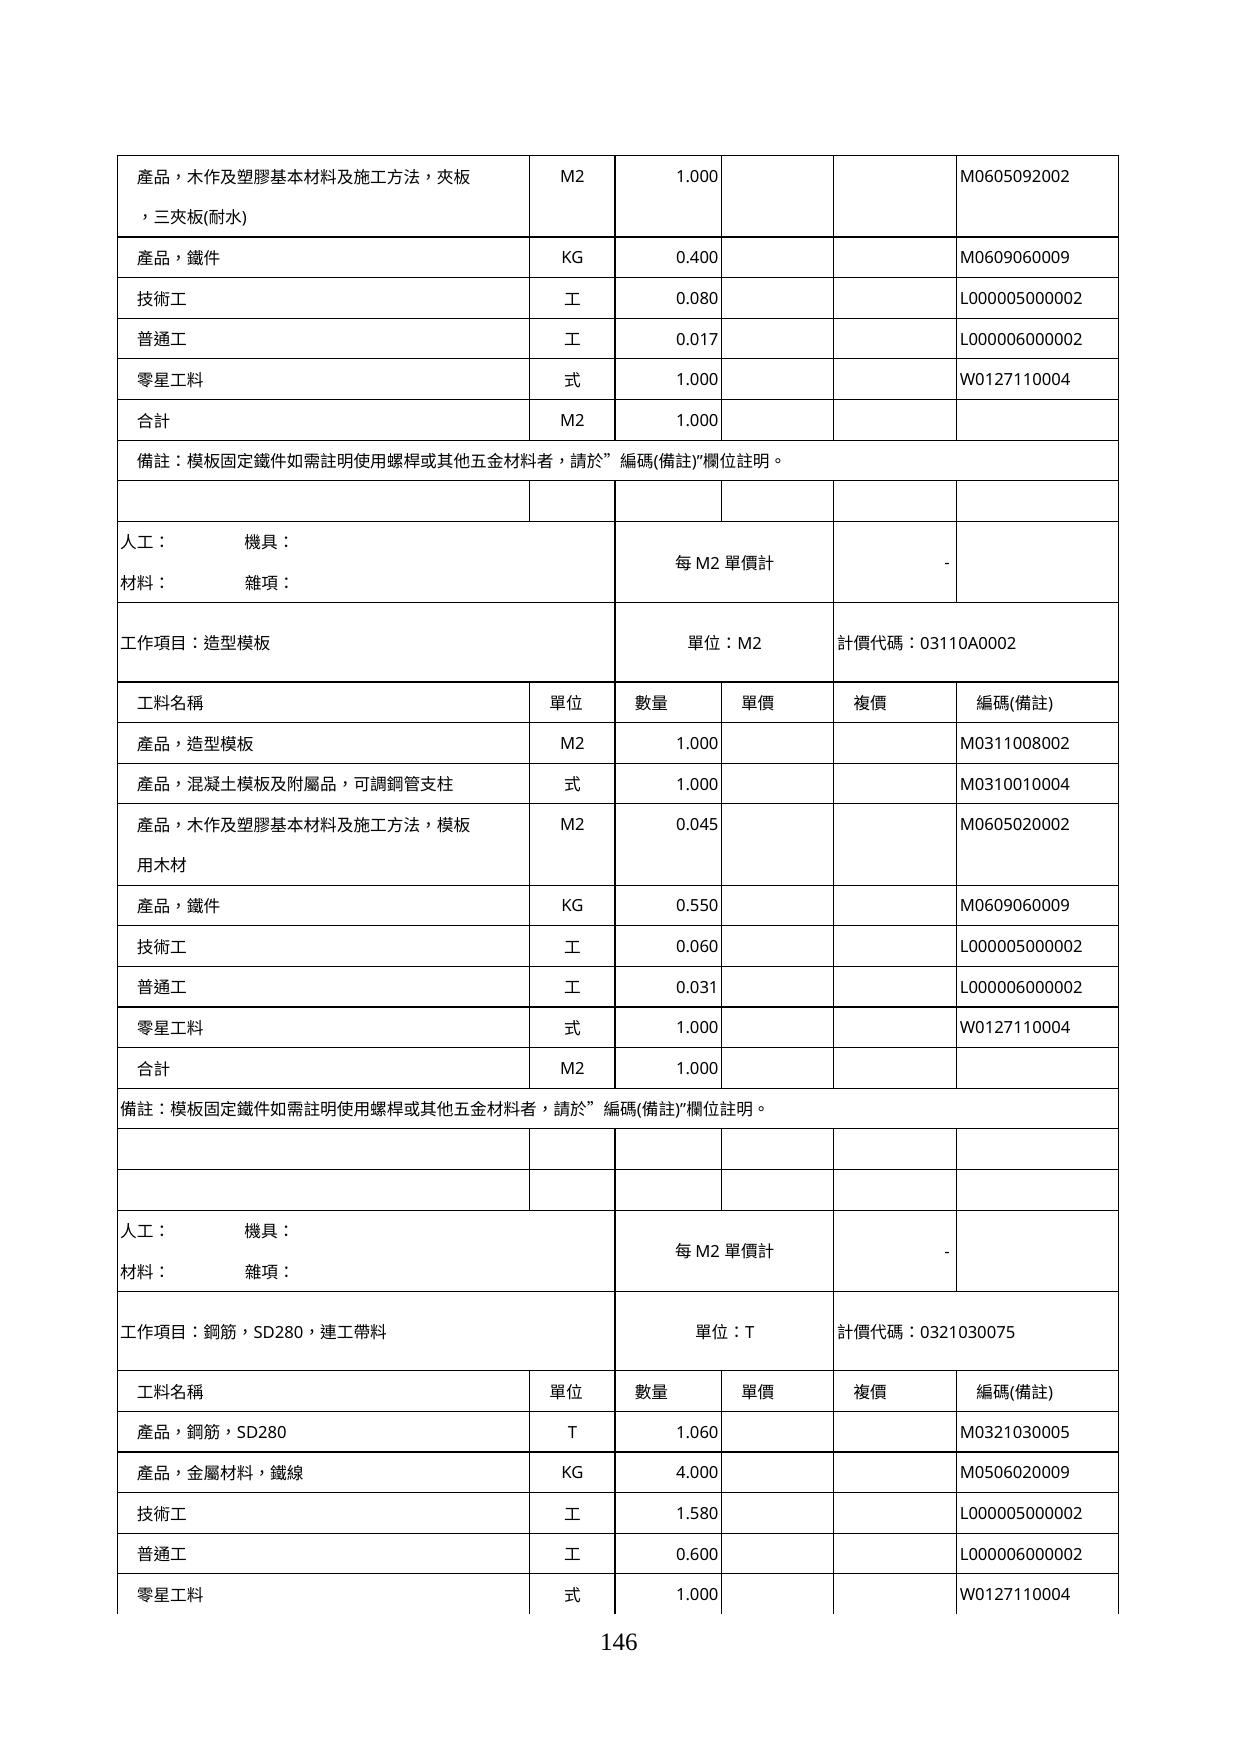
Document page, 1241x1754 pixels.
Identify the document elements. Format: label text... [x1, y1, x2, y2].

table_cell 技術工 [118, 278, 529, 318]
table_cell [722, 278, 833, 318]
table_cell 產品，鋼筋，SD280 [118, 1412, 529, 1451]
table_cell M0609060009 [957, 886, 1118, 925]
table_cell [834, 1129, 956, 1169]
table_cell [530, 844, 614, 884]
table_cell - [834, 1211, 956, 1291]
table_cell 工 [530, 319, 614, 358]
table_cell 產品，混凝土模板及附屬品，可調鋼管支柱 [118, 764, 529, 803]
table_cell 備註：模板固定鐵件如需註明使用螺桿或其他五金材料者，請於”編碼(備註)”欄位註明。 [118, 441, 1118, 480]
table_cell [722, 319, 833, 358]
table_cell 每 M2 單價計 [616, 522, 833, 602]
table_cell 複價 [834, 683, 956, 722]
table_cell 工 [530, 1493, 614, 1533]
table_cell [722, 926, 833, 966]
table_cell 複價 [834, 1371, 956, 1411]
table_cell 1.000 [616, 156, 721, 196]
table_cell [530, 1170, 614, 1209]
table_cell [834, 764, 956, 803]
table_cell M2 [530, 156, 614, 196]
table_cell [957, 196, 1118, 236]
table_cell [722, 723, 833, 763]
table_cell M2 [530, 723, 614, 763]
table_cell 用木材 [118, 844, 529, 884]
table_cell 備註：模板固定鐵件如需註明使用螺桿或其他五金材料者，請於”編碼(備註)”欄位註明。 [118, 1089, 1118, 1128]
table_cell 1.000 [616, 1008, 721, 1047]
table_cell [722, 764, 833, 803]
table_cell [530, 1129, 614, 1169]
table_cell L000005000002 [957, 926, 1118, 966]
table_cell 技術工 [118, 1493, 529, 1533]
table_cell [722, 844, 833, 884]
table_cell [616, 1170, 721, 1209]
table_cell 工作項目：造型模板 [118, 603, 614, 681]
table_cell [722, 1008, 833, 1047]
table_cell 式 [530, 1008, 614, 1047]
table_cell [957, 1129, 1118, 1169]
table_cell 人工： 機具： [118, 1211, 614, 1250]
table_cell 計價代碼：03110A0002 [834, 603, 1118, 681]
table_cell W0127110004 [957, 1008, 1118, 1047]
table_cell 單位 [530, 1371, 614, 1411]
table_cell 人工： 機具： [118, 522, 614, 561]
table_cell 產品，金屬材料，鐵線 [118, 1453, 529, 1492]
table_cell [957, 481, 1118, 521]
table_cell [834, 1170, 956, 1209]
table_cell KG [530, 886, 614, 925]
table_cell 工作項目：鋼筋，SD280，連工帶料 [118, 1292, 614, 1370]
table_cell [957, 522, 1118, 602]
table_cell ，三夾板(耐水) [118, 196, 529, 236]
table_cell L000006000002 [957, 1534, 1118, 1573]
table_cell [722, 156, 833, 196]
table_cell 工料名稱 [118, 1371, 529, 1411]
table_cell 0.400 [616, 238, 721, 277]
table_cell 計價代碼：0321030075 [834, 1292, 1118, 1370]
table_cell 單位：T [616, 1292, 833, 1370]
table_cell 數量 [616, 683, 721, 722]
table_cell 工 [530, 967, 614, 1006]
table_cell 0.045 [616, 804, 721, 844]
table_cell [834, 156, 956, 196]
table_cell [722, 1412, 833, 1451]
table_cell [722, 1453, 833, 1492]
table_cell 1.000 [616, 400, 721, 439]
table_cell [118, 1170, 529, 1209]
table_cell L000006000002 [957, 319, 1118, 358]
table_cell [957, 844, 1118, 884]
table_cell 編碼(備註) [957, 683, 1118, 722]
table_cell 1.000 [616, 359, 721, 399]
table_cell [834, 844, 956, 884]
table_cell [616, 481, 721, 521]
table_cell [722, 1129, 833, 1169]
table_cell [834, 238, 956, 277]
table_cell 產品，鐵件 [118, 886, 529, 925]
table_cell [834, 1412, 956, 1451]
table_cell [834, 926, 956, 966]
table_cell [722, 481, 833, 521]
table_cell L000006000002 [957, 967, 1118, 1006]
table_cell [722, 1170, 833, 1209]
table_cell [834, 1008, 956, 1047]
table_cell [722, 238, 833, 277]
table_cell 工料名稱 [118, 683, 529, 722]
table_cell 數量 [616, 1371, 721, 1411]
table_cell L000005000002 [957, 278, 1118, 318]
table_cell [722, 804, 833, 844]
table_cell 0.017 [616, 319, 721, 358]
table_cell 1.000 [616, 1048, 721, 1088]
table_cell W0127110004 [957, 359, 1118, 399]
table_cell [834, 319, 956, 358]
table_cell M0310010004 [957, 764, 1118, 803]
table_cell 編碼(備註) [957, 1371, 1118, 1411]
table_cell M0609060009 [957, 238, 1118, 277]
table_cell [957, 1048, 1118, 1088]
table_cell [957, 1211, 1118, 1291]
table_cell [834, 1574, 956, 1614]
table_cell 材料： 雜項： [118, 1250, 614, 1291]
table_cell 0.550 [616, 886, 721, 925]
table_cell [616, 844, 721, 884]
table_cell [722, 886, 833, 925]
table_cell [722, 196, 833, 236]
table_cell 4.000 [616, 1453, 721, 1492]
table_cell 0.031 [616, 967, 721, 1006]
table_cell [834, 967, 956, 1006]
table_cell 0.060 [616, 926, 721, 966]
table_cell 普通工 [118, 319, 529, 358]
table_cell [722, 359, 833, 399]
table_cell [834, 1048, 956, 1088]
table_cell 式 [530, 1574, 614, 1614]
table_cell 零星工料 [118, 1008, 529, 1047]
table_cell 單位 [530, 683, 614, 722]
table_cell [834, 886, 956, 925]
table_cell 合計 [118, 1048, 529, 1088]
table_cell 普通工 [118, 967, 529, 1006]
table_cell 0.600 [616, 1534, 721, 1573]
table_cell [834, 400, 956, 439]
table_cell 材料： 雜項： [118, 561, 614, 602]
table_cell 產品，造型模板 [118, 723, 529, 763]
table_cell 普通工 [118, 1534, 529, 1573]
table_cell 技術工 [118, 926, 529, 966]
table_cell 工 [530, 1534, 614, 1573]
table_cell 產品，木作及塑膠基本材料及施工方法，模板 [118, 804, 529, 844]
table_cell 工 [530, 926, 614, 966]
table_cell [834, 1453, 956, 1492]
table_cell 1.000 [616, 1574, 721, 1614]
table_cell 零星工料 [118, 1574, 529, 1614]
table_cell 產品，鐵件 [118, 238, 529, 277]
table_cell [834, 1534, 956, 1573]
table_cell [530, 481, 614, 521]
table_cell - [834, 522, 956, 602]
table_cell [722, 967, 833, 1006]
table_cell [722, 1534, 833, 1573]
table_cell M0605092002 [957, 156, 1118, 196]
table_cell [834, 359, 956, 399]
table_cell 單價 [722, 1371, 833, 1411]
table_cell [957, 1170, 1118, 1209]
table_cell 產品，木作及塑膠基本材料及施工方法，夾板 [118, 156, 529, 196]
table_cell L000005000002 [957, 1493, 1118, 1533]
table_cell 單價 [722, 683, 833, 722]
table_cell 式 [530, 764, 614, 803]
table_cell 每 M2 單價計 [616, 1211, 833, 1291]
table_cell [616, 1129, 721, 1169]
table_cell [722, 400, 833, 439]
table_cell KG [530, 238, 614, 277]
table_cell 工 [530, 278, 614, 318]
table_cell 1.000 [616, 764, 721, 803]
table_cell [834, 278, 956, 318]
table_cell 1.060 [616, 1412, 721, 1451]
table_cell [118, 481, 529, 521]
table_cell W0127110004 [957, 1574, 1118, 1614]
table_cell [722, 1493, 833, 1533]
table_cell 1.580 [616, 1493, 721, 1533]
table_cell 零星工料 [118, 359, 529, 399]
table_cell M2 [530, 1048, 614, 1088]
table_cell [834, 481, 956, 521]
table_cell M0605020002 [957, 804, 1118, 844]
table_cell 單位：M2 [616, 603, 833, 681]
table_cell [834, 804, 956, 844]
table_cell M0506020009 [957, 1453, 1118, 1492]
table_cell M0311008002 [957, 723, 1118, 763]
table_cell M2 [530, 400, 614, 439]
table_cell M2 [530, 804, 614, 844]
table_cell 1.000 [616, 723, 721, 763]
table_cell T [530, 1412, 614, 1451]
table_cell [722, 1048, 833, 1088]
table_cell [957, 400, 1118, 439]
table_cell [834, 1493, 956, 1533]
table_cell [118, 1129, 529, 1169]
table_cell [616, 196, 721, 236]
table_cell [530, 196, 614, 236]
table_cell 式 [530, 359, 614, 399]
table_cell KG [530, 1453, 614, 1492]
table_cell [834, 723, 956, 763]
table_cell 0.080 [616, 278, 721, 318]
table_cell [834, 196, 956, 236]
table_cell M0321030005 [957, 1412, 1118, 1451]
table_cell [722, 1574, 833, 1614]
table_cell 合計 [118, 400, 529, 439]
